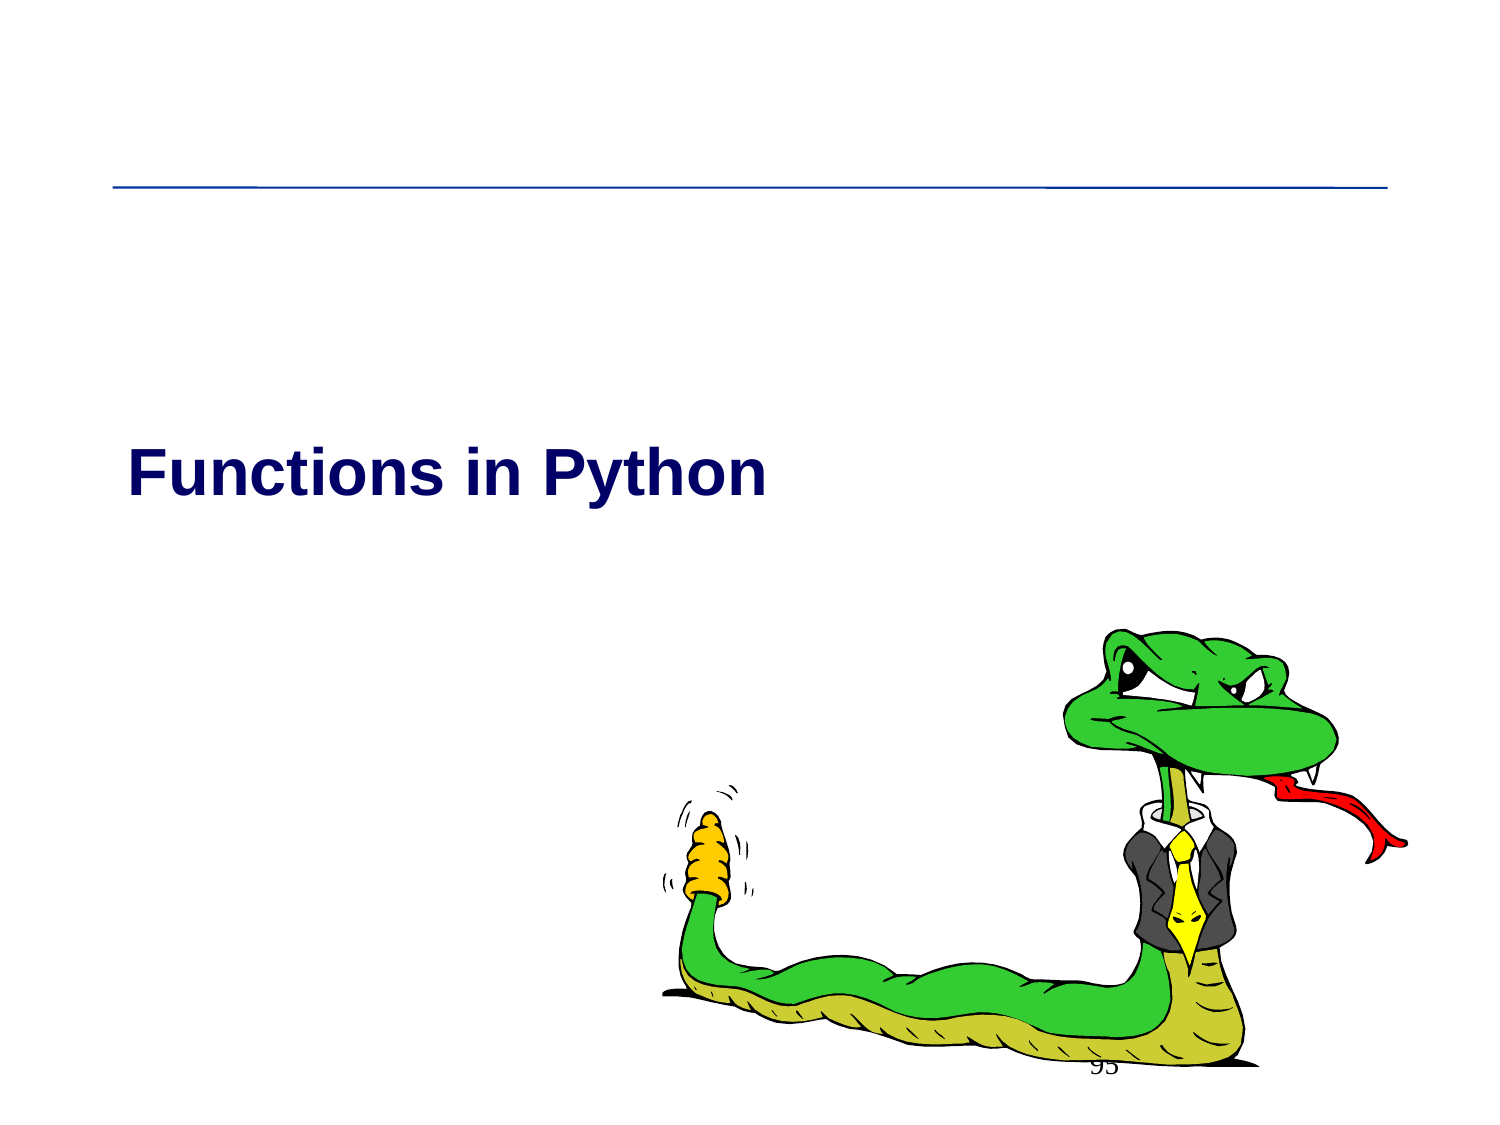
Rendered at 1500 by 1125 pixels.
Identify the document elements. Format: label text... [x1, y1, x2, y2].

picture [662, 600, 1429, 1067]
text_box [1074, 1067, 1424, 1102]
title Functions in Python [112, 374, 1388, 563]
